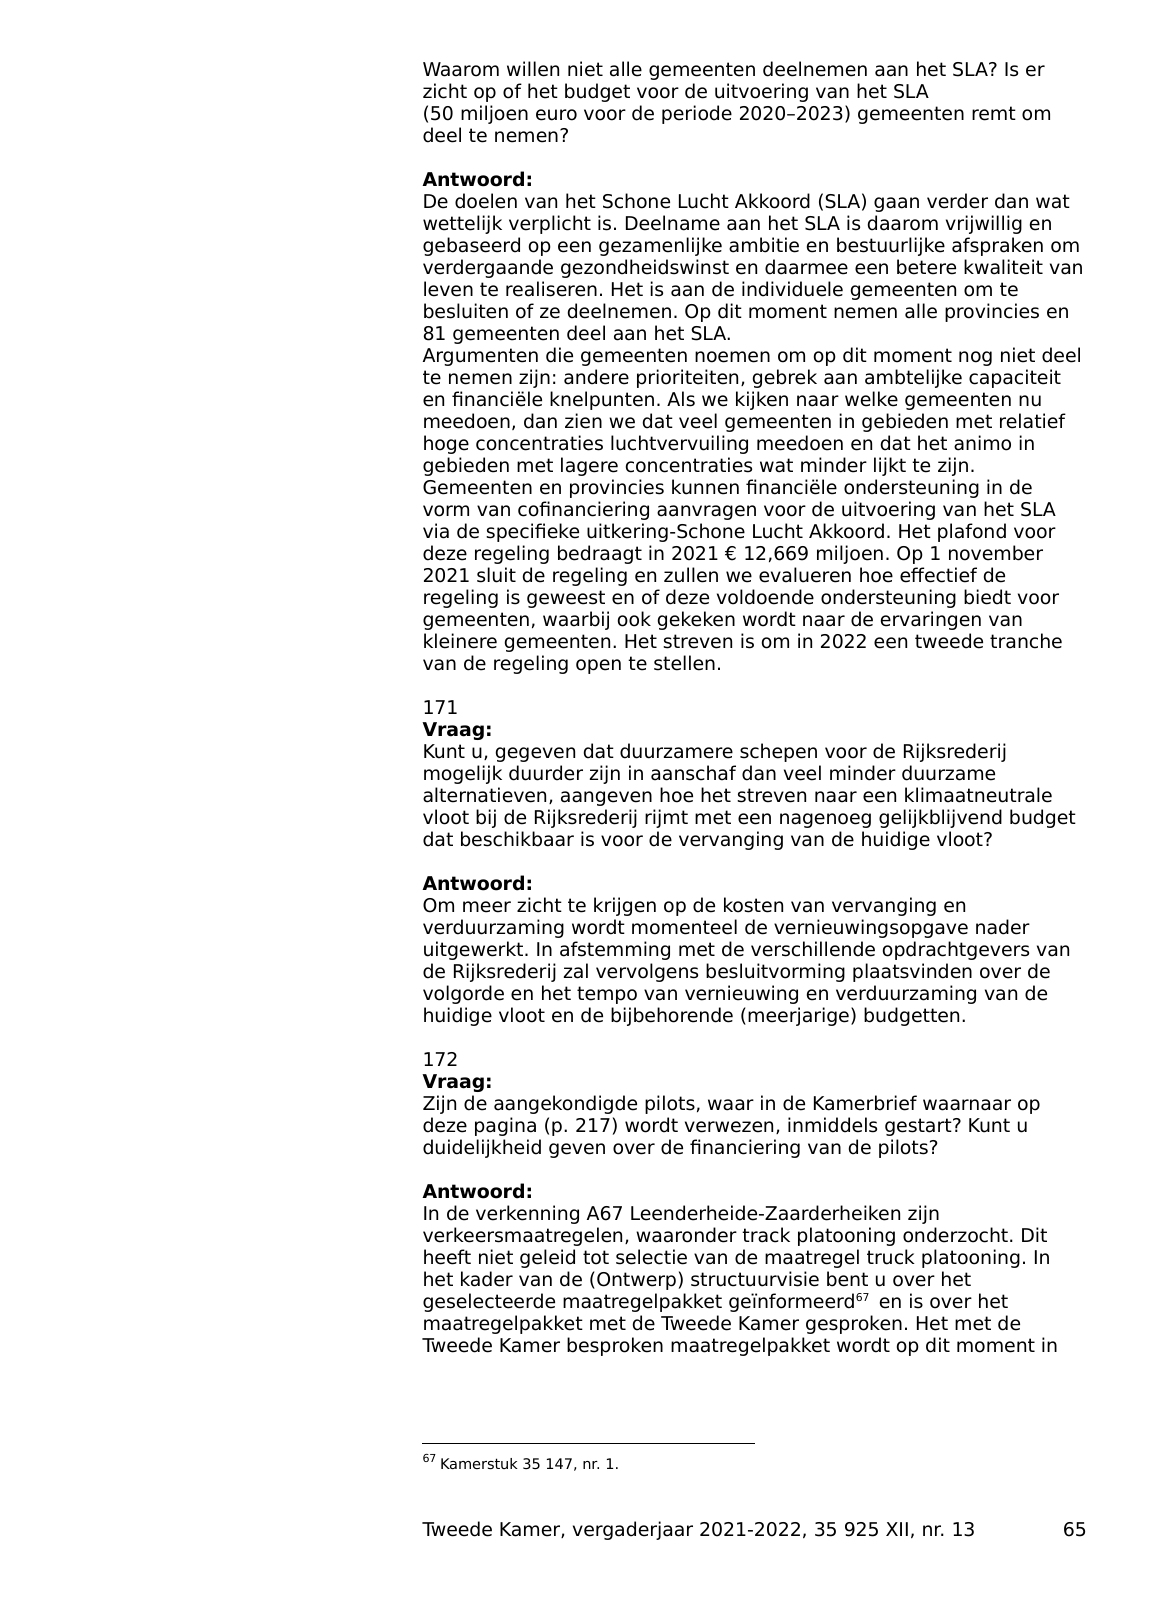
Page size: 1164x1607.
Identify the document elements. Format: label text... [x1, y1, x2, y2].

text Antwoord: [422, 1181, 1087, 1203]
text Kunt u, gegeven dat duurzamere schepen voor de Rijksrederij mogelijk duurder zijn in aanschaf dan veel minder duurzame alternatieven, aangeven hoe het streven naar een klimaatneutrale vloot bij de Rijksrederij rijmt met een nagenoeg gelijkblijvend budget dat beschikbaar is voor de vervanging van de huidige vloot? [422, 741, 1087, 851]
text Antwoord: [422, 873, 1087, 895]
text Antwoord: [422, 169, 1087, 191]
text Vraag: [422, 719, 1087, 741]
text 172 [422, 1049, 1087, 1071]
text Vraag: [422, 1071, 1087, 1093]
text Argumenten die gemeenten noemen om op dit moment nog niet deel te nemen zijn: andere prioriteiten, gebrek aan ambtelijke capaciteit en financiële knelpunten. Als we kijken naar welke gemeenten nu meedoen, dan zien we dat veel gemeenten in gebieden met relatief hoge concentraties luchtvervuiling meedoen en dat het animo in gebieden met lagere concentraties wat minder lijkt te zijn. Gemeenten en provincies kunnen financiële ondersteuning in de vorm van cofinanciering aanvragen voor de uitvoering van het SLA via de specifieke uitkering-Schone Lucht Akkoord. Het plafond voor deze regeling bedraagt in 2021 € 12,669 miljoen. Op 1 november 2021 sluit de regeling en zullen we evalueren hoe effectief de regeling is geweest en of deze voldoende ondersteuning biedt voor gemeenten, waarbij ook gekeken wordt naar de ervaringen van kleinere gemeenten. Het streven is om in 2022 een tweede tranche van de regeling open te stellen. [422, 345, 1087, 675]
text 171 [422, 697, 1087, 719]
text Zijn de aangekondigde pilots, waar in de Kamerbrief waarnaar op deze pagina (p. 217) wordt verwezen, inmiddels gestart? Kunt u duidelijkheid geven over de financiering van de pilots? [422, 1093, 1087, 1159]
text Kamerstuk 35 147, nr. 1. [422, 1452, 1087, 1474]
text Waarom willen niet alle gemeenten deelnemen aan het SLA? Is er zicht op of het budget voor de uitvoering van het SLA (50 miljoen euro voor de periode 2020–2023) gemeenten remt om deel te nemen? [422, 59, 1087, 147]
text Om meer zicht te krijgen op de kosten van vervanging en verduurzaming wordt momenteel de vernieuwingsopgave nader uitgewerkt. In afstemming met de verschillende opdrachtgevers van de Rijksrederij zal vervolgens besluitvorming plaatsvinden over de volgorde en het tempo van vernieuwing en verduurzaming van de huidige vloot en de bijbehorende (meerjarige) budgetten. [422, 895, 1087, 1027]
text De doelen van het Schone Lucht Akkoord (SLA) gaan verder dan wat wettelijk verplicht is. Deelname aan het SLA is daarom vrijwillig en gebaseerd op een gezamenlijke ambitie en bestuurlijke afspraken om verdergaande gezondheidswinst en daarmee een betere kwaliteit van leven te realiseren. Het is aan de individuele gemeenten om te besluiten of ze deelnemen. Op dit moment nemen alle provincies en 81 gemeenten deel aan het SLA. [422, 191, 1087, 345]
text In de verkenning A67 Leenderheide-Zaarderheiken zijn verkeersmaatregelen, waaronder track platooning onderzocht. Dit heeft niet geleid tot selectie van de maatregel truck platooning. In het kader van de (Ontwerp) structuurvisie bent u over het geselecteerde maatregelpakket geïnformeerd en is over het maatregelpakket met de Tweede Kamer gesproken. Het met de Tweede Kamer besproken maatregelpakket wordt op dit moment in [422, 1203, 1087, 1357]
